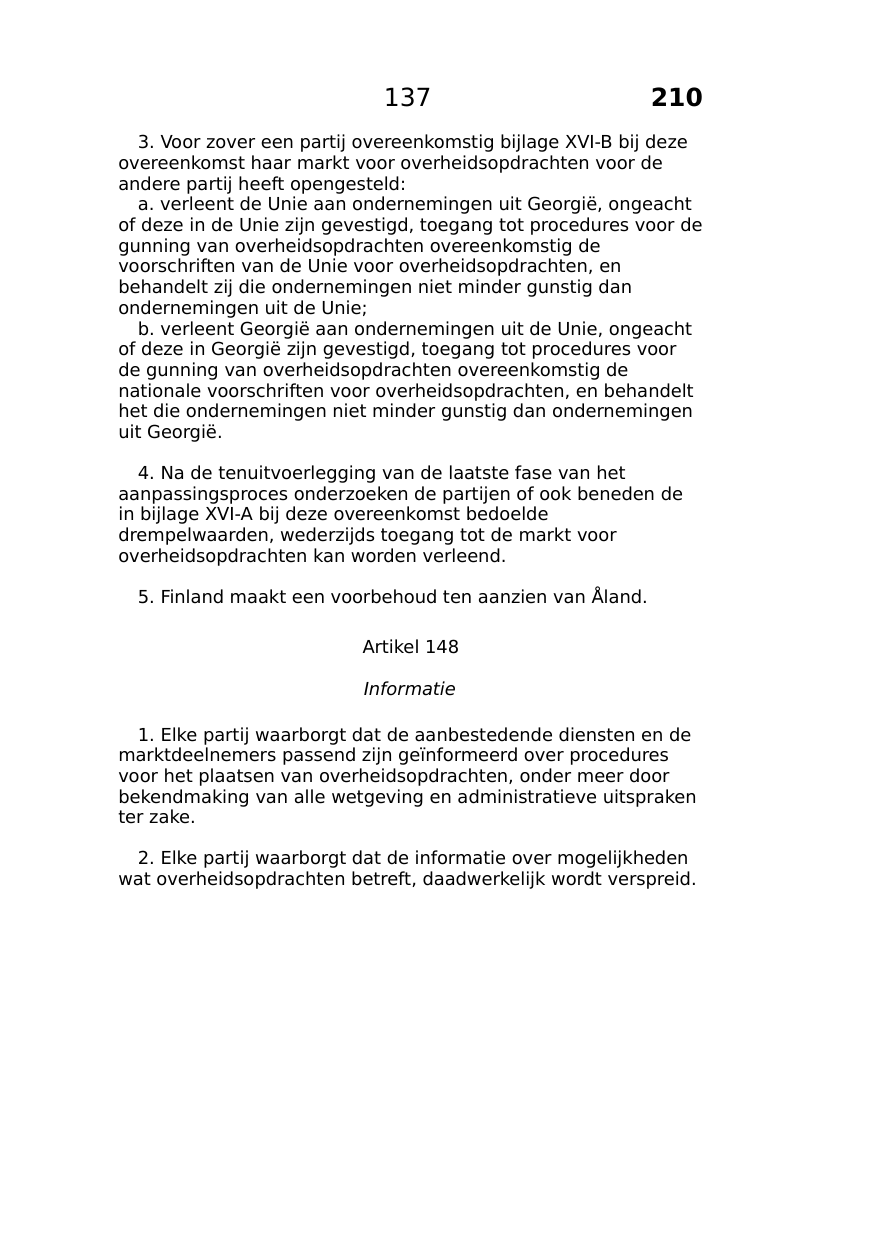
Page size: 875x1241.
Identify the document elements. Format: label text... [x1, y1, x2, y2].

text a. verleent de Unie aan ondernemingen uit Georgië, ongeacht of deze in de Unie zijn gevestigd, toegang tot procedures voor de gunning van overheidsopdrachten overeenkomstig de voorschriften van de Unie voor overheidsopdrachten, en behandelt zij die ondernemingen niet minder gunstig dan ondernemingen uit de Unie; [118, 194, 703, 318]
text 2. Elke partij waarborgt dat de informatie over mogelijkheden wat overheidsopdrachten betreft, daadwerkelijk wordt verspreid. [118, 848, 703, 889]
text 4. Na de tenuitvoerlegging van de laatste fase van het aanpassingsproces onderzoeken de partijen of ook beneden de in bijlage XVI-A bij deze overeenkomst bedoelde drempelwaarden, wederzijds toegang tot de markt voor overheidsopdrachten kan worden verleend. [118, 463, 703, 566]
text 1. Elke partij waarborgt dat de aanbestedende diensten en de marktdeelnemers passend zijn geïnformeerd over procedures voor het plaatsen van overheidsopdrachten, onder meer door bekendmaking van alle wetgeving en administratieve uitspraken ter zake. [118, 724, 703, 828]
text 5. Finland maakt een voorbehoud ten aanzien van Åland. [118, 586, 703, 607]
text b. verleent Georgië aan ondernemingen uit de Unie, ongeacht of deze in Georgië zijn gevestigd, toegang tot procedures voor de gunning van overheidsopdrachten overeenkomstig de nationale voorschriften voor overheidsopdrachten, en behandelt het die ondernemingen niet minder gunstig dan ondernemingen uit Georgië. [118, 318, 703, 443]
text 3. Voor zover een partij overeenkomstig bijlage XVI-B bij deze overeenkomst haar markt voor overheidsopdrachten voor de andere partij heeft opengesteld: [118, 132, 703, 194]
subtitle Artikel 148 Informatie [118, 637, 703, 699]
